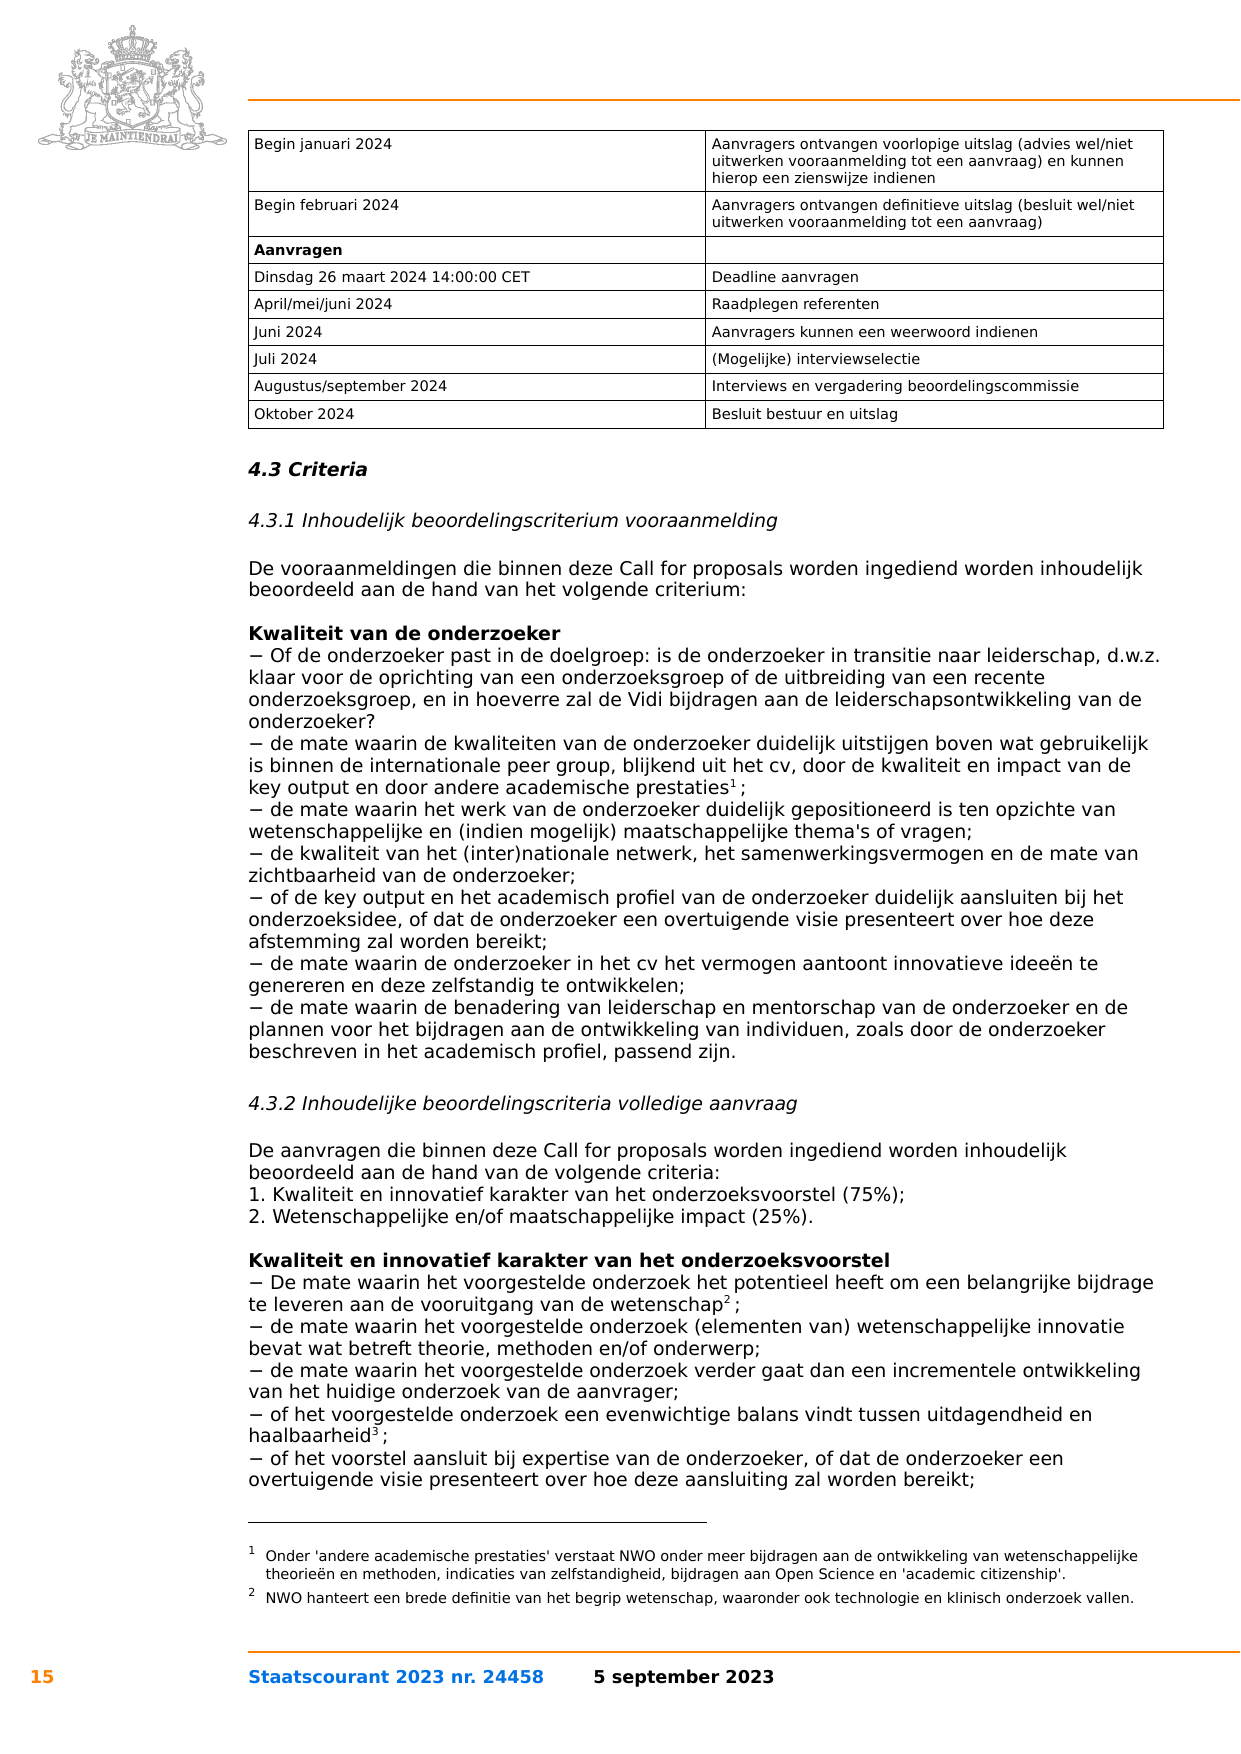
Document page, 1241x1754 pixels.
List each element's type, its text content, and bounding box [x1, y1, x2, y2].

table_cell [706, 237, 1163, 263]
subtitle 4.3.1 Inhoudelijk beoordelingscriterium vooraanmelding [248, 510, 1163, 532]
table_cell Dinsdag 26 maart 2024 14:00:00 CET [249, 264, 705, 290]
text − of het voorstel aansluit bij expertise van de onderzoeker, of dat de onderzoeker een overtuigende visie presenteert over hoe deze aansluiting zal worden bereikt; [248, 1447, 1163, 1491]
table_cell Begin januari 2024 [249, 131, 705, 191]
table_cell Augustus/september 2024 [249, 374, 705, 400]
text − de mate waarin het voorgestelde onderzoek verder gaat dan een incrementele ontwikkeling van het huidige onderzoek van de aanvrager; [248, 1359, 1163, 1403]
table_cell (Mogelijke) interviewselectie [706, 346, 1163, 373]
table_cell Raadplegen referenten [706, 291, 1163, 318]
subtitle 4.3 Criteria [248, 458, 1163, 480]
text − de mate waarin het voorgestelde onderzoek (elementen van) wetenschappelijke innovatie bevat wat betreft theorie, methoden en/of onderwerp; [248, 1316, 1163, 1359]
table_cell April/mei/juni 2024 [249, 291, 705, 318]
table_cell Aanvragers ontvangen voorlopige uitslag (advies wel/niet uitwerken vooraanmelding tot een aanvraag) en kunnen hierop een zienswijze indienen [706, 131, 1163, 191]
text − of het voorgestelde onderzoek een evenwichtige balans vindt tussen uitdagendheid en haalbaarheid; [248, 1403, 1163, 1447]
text − Of de onderzoeker past in de doelgroep: is de onderzoeker in transitie naar leiderschap, d.w.z. klaar voor de oprichting van een onderzoeksgroep of de uitbreiding van een recente onderzoeksgroep, en in hoeverre zal de Vidi bijdragen aan de leiderschapsontwikkeling van de onderzoeker? [248, 645, 1163, 733]
table_cell Deadline aanvragen [706, 264, 1163, 290]
table_cell Begin februari 2024 [249, 192, 705, 236]
text − de mate waarin de benadering van leiderschap en mentorschap van de onderzoeker en de plannen voor het bijdragen aan de ontwikkeling van individuen, zoals door de onderzoeker beschreven in het academisch profiel, passend zijn. [248, 997, 1163, 1063]
picture [38, 25, 227, 150]
text − De mate waarin het voorgestelde onderzoek het potentieel heeft om een belangrijke bijdrage te leveren aan de vooruitgang van de wetenschap; [248, 1272, 1163, 1316]
subtitle 4.3.2 Inhoudelijke beoordelingscriteria volledige aanvraag [248, 1093, 1163, 1115]
text − de mate waarin de onderzoeker in het cv het vermogen aantoont innovatieve ideeën te genereren en deze zelfstandig te ontwikkelen; [248, 953, 1163, 997]
text − of de key output en het academisch profiel van de onderzoeker duidelijk aansluiten bij het onderzoeksidee, of dat de onderzoeker een overtuigende visie presenteert over hoe deze afstemming zal worden bereikt; [248, 887, 1163, 953]
table_cell Besluit bestuur en uitslag [706, 401, 1163, 427]
table_cell Juni 2024 [249, 319, 705, 345]
table_cell Interviews en vergadering beoordelingscommissie [706, 374, 1163, 400]
table_cell Aanvragers ontvangen definitieve uitslag (besluit wel/niet uitwerken vooraanmelding tot een aanvraag) [706, 192, 1163, 236]
text − de kwaliteit van het (inter)nationale netwerk, het samenwerkingsvermogen en de mate van zichtbaarheid van de onderzoeker; [248, 843, 1163, 887]
text NWO hanteert een brede definitie van het begrip wetenschap, waaronder ook technologie en klinisch onderzoek vallen. [248, 1586, 1163, 1608]
subtitle Kwaliteit en innovatief karakter van het onderzoeksvoorstel [248, 1249, 1163, 1272]
text De vooraanmeldingen die binnen deze Call for proposals worden ingediend worden inhoudelijk beoordeeld aan de hand van het volgende criterium: [248, 557, 1163, 601]
text 1. Kwaliteit en innovatief karakter van het onderzoeksvoorstel (75%); [248, 1184, 1163, 1206]
text Onder 'andere academische prestaties' verstaat NWO onder meer bijdragen aan de ontwikkeling van wetenschappelijke theorieën en methoden, indicaties van zelfstandigheid, bijdragen aan Open Science en 'academic citizenship'. [248, 1544, 1163, 1583]
text − de mate waarin het werk van de onderzoeker duidelijk gepositioneerd is ten opzichte van wetenschappelijke en (indien mogelijk) maatschappelijke thema's of vragen; [248, 799, 1163, 843]
text De aanvragen die binnen deze Call for proposals worden ingediend worden inhoudelijk beoordeeld aan de hand van de volgende criteria: [248, 1140, 1163, 1184]
table_cell Oktober 2024 [249, 401, 705, 427]
text 2. Wetenschappelijke en/of maatschappelijke impact (25%). [248, 1206, 1163, 1228]
table_cell Aanvragers kunnen een weerwoord indienen [706, 319, 1163, 345]
subtitle Kwaliteit van de onderzoeker [248, 623, 1163, 645]
table_cell Aanvragen [249, 237, 705, 263]
table_cell Juli 2024 [249, 346, 705, 373]
text − de mate waarin de kwaliteiten van de onderzoeker duidelijk uitstijgen boven wat gebruikelijk is binnen de internationale peer group, blijkend uit het cv, door de kwaliteit en impact van de key output en door andere academische prestaties; [248, 733, 1163, 799]
